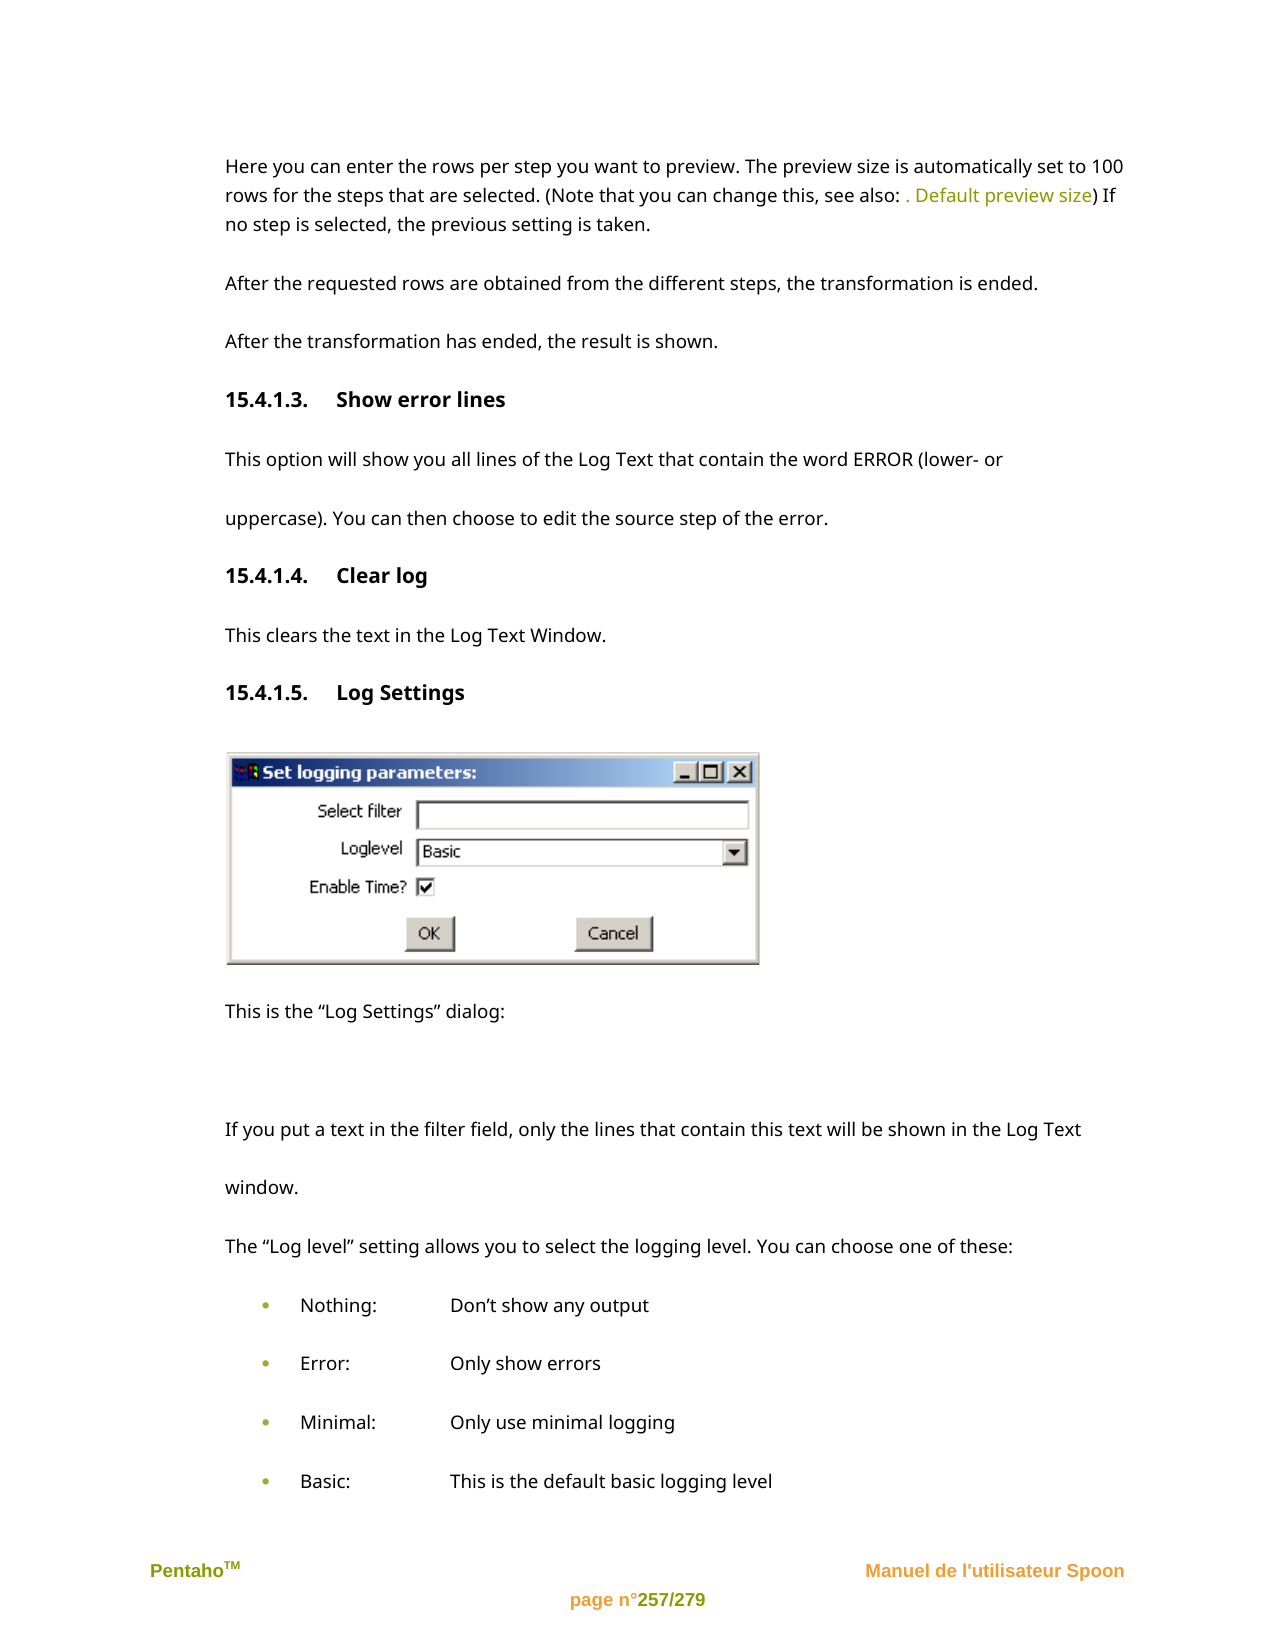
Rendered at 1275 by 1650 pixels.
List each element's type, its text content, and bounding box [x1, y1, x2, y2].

text Here you can enter the rows per step you want to preview. The preview size is automatically set to 100 rows for the steps that are selected. (Note that you can change this, see also: . Default preview size) If no step is selected, the previous setting is taken. [225, 150, 1125, 237]
text This clears the text in the Log Text Window. [225, 619, 1125, 648]
text After the requested rows are obtained from the different steps, the transformation is ended. [225, 267, 1125, 296]
text This is the “Log Settings” dialog: [225, 736, 1125, 1025]
list Nothing: Don’t show any output [262, 1289, 1125, 1318]
text If you put a text in the filter field, only the lines that contain this text will be shown in the Log Text [225, 1113, 1125, 1142]
subtitle Show error lines [225, 384, 1125, 413]
list Minimal: Only use minimal logging [262, 1406, 1125, 1435]
list Error: Only show errors [262, 1347, 1125, 1377]
subtitle Log Settings [225, 677, 1125, 707]
text The “Log level” setting allows you to select the logging level. You can choose one of these: [225, 1230, 1125, 1259]
text This option will show you all lines of the Log Text that contain the word ERROR (lower- or [225, 443, 1125, 472]
text window. [225, 1171, 1125, 1201]
subtitle Clear log [225, 560, 1125, 589]
text uppercase). You can then choose to edit the source step of the error. [225, 502, 1125, 531]
text After the transformation has ended, the result is shown. [225, 326, 1125, 355]
list Basic: This is the default basic logging level [262, 1465, 1125, 1494]
